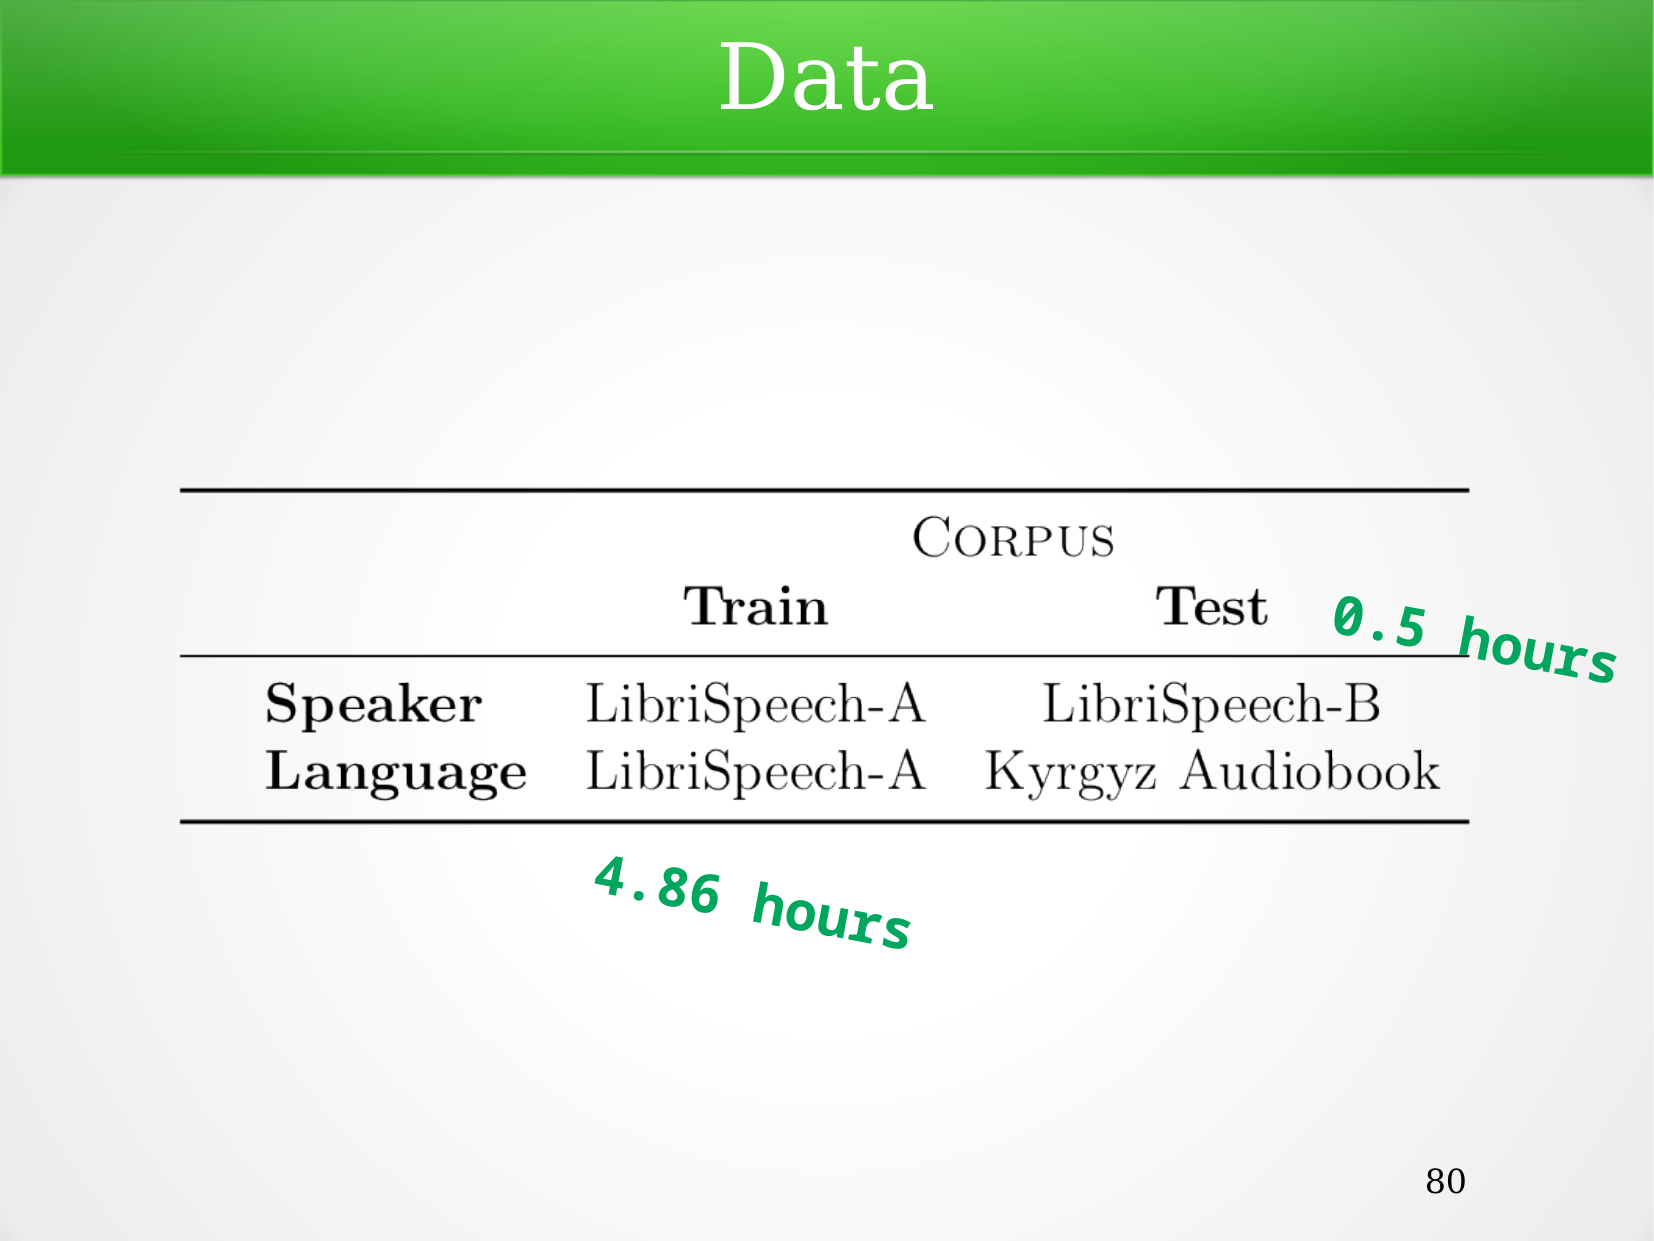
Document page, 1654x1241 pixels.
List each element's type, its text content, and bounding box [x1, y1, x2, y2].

text_box 0.5 hours [1268, 600, 1654, 947]
picture [0, 0, 1654, 1241]
text_box 4.86 hours [530, 866, 1035, 1218]
title Data [82, 11, 1571, 154]
